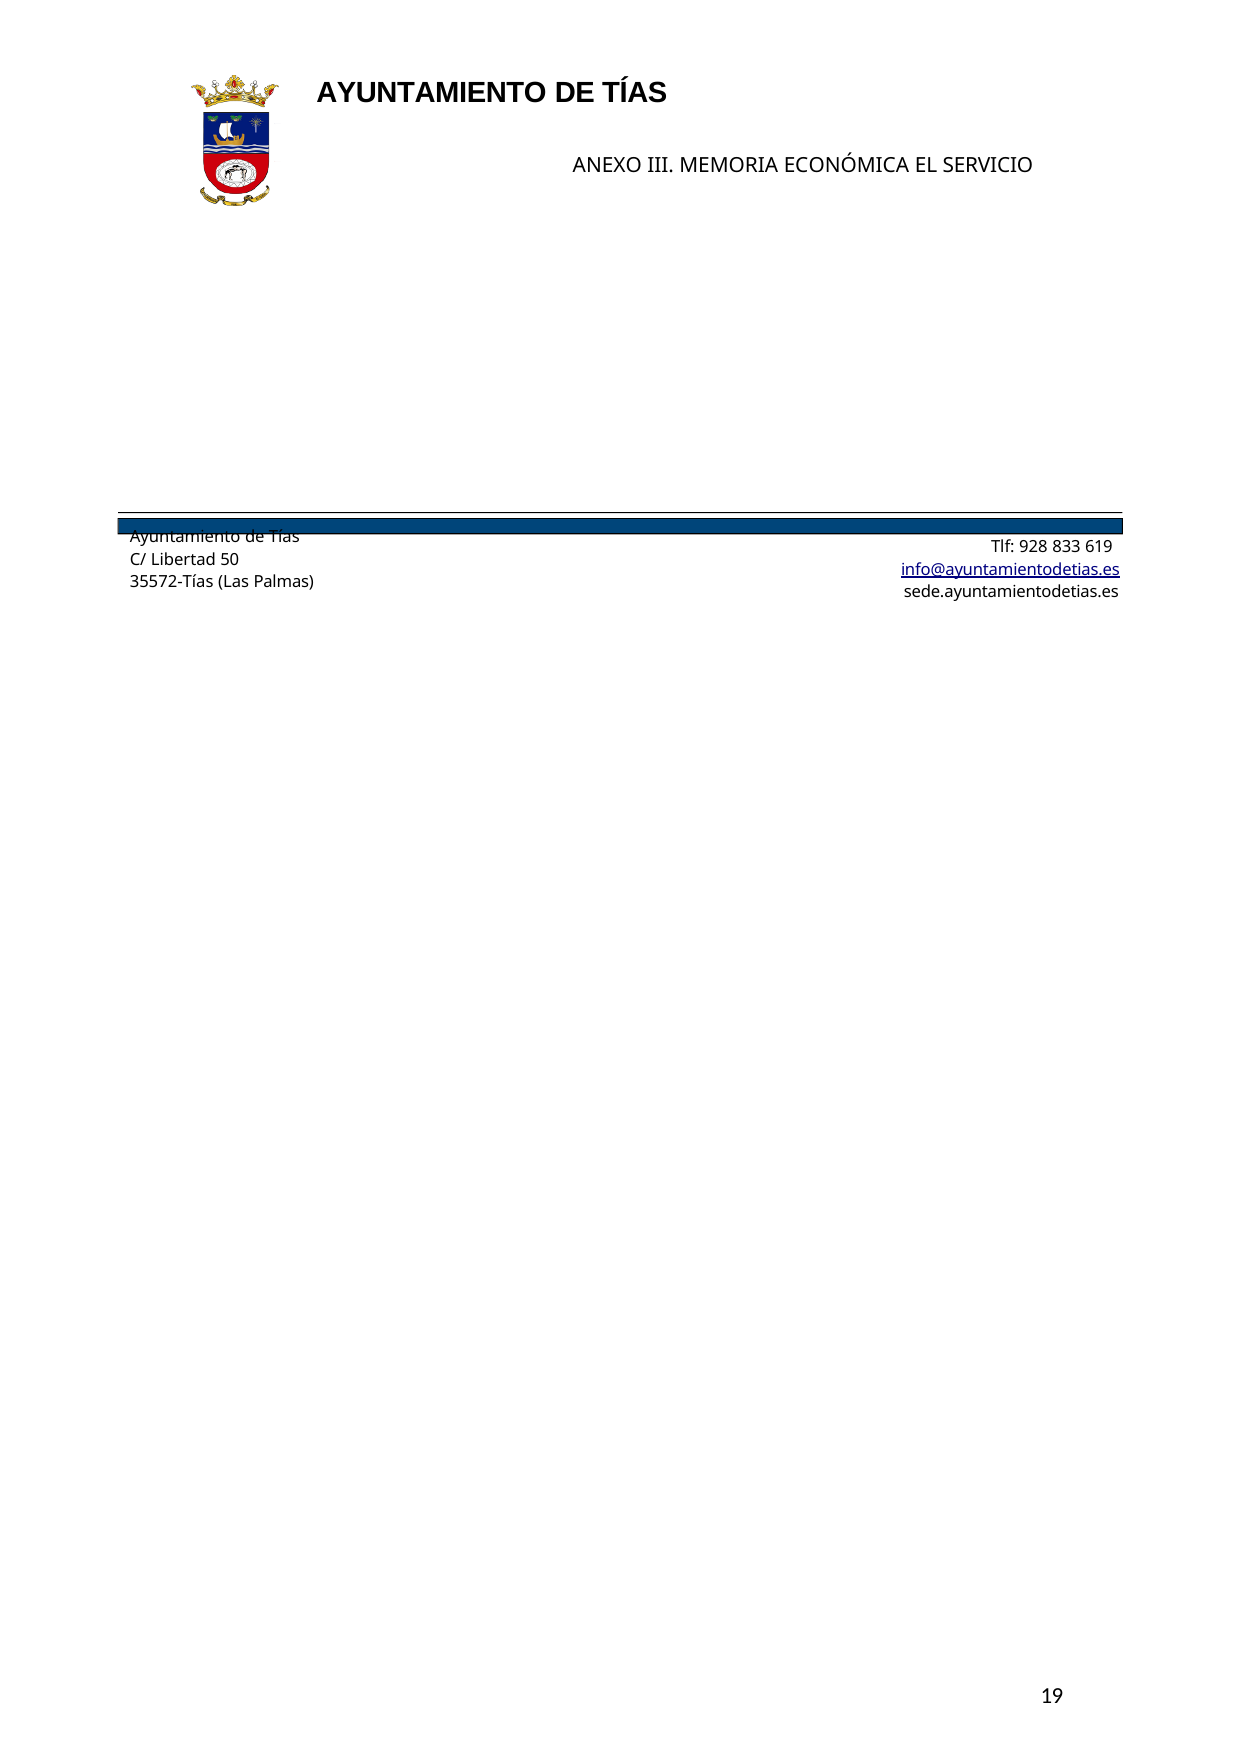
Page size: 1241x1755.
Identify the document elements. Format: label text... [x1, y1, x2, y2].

text Ayuntamiento de Tías C/ Libertad 50 [129, 535, 304, 570]
text Tlf: 928 833 619 [991, 535, 1123, 557]
text 35572-Tías (Las Palmas) [129, 570, 321, 593]
text info@ayuntamientodetias.es sede.ayuntamientodetias.es [901, 557, 1123, 603]
